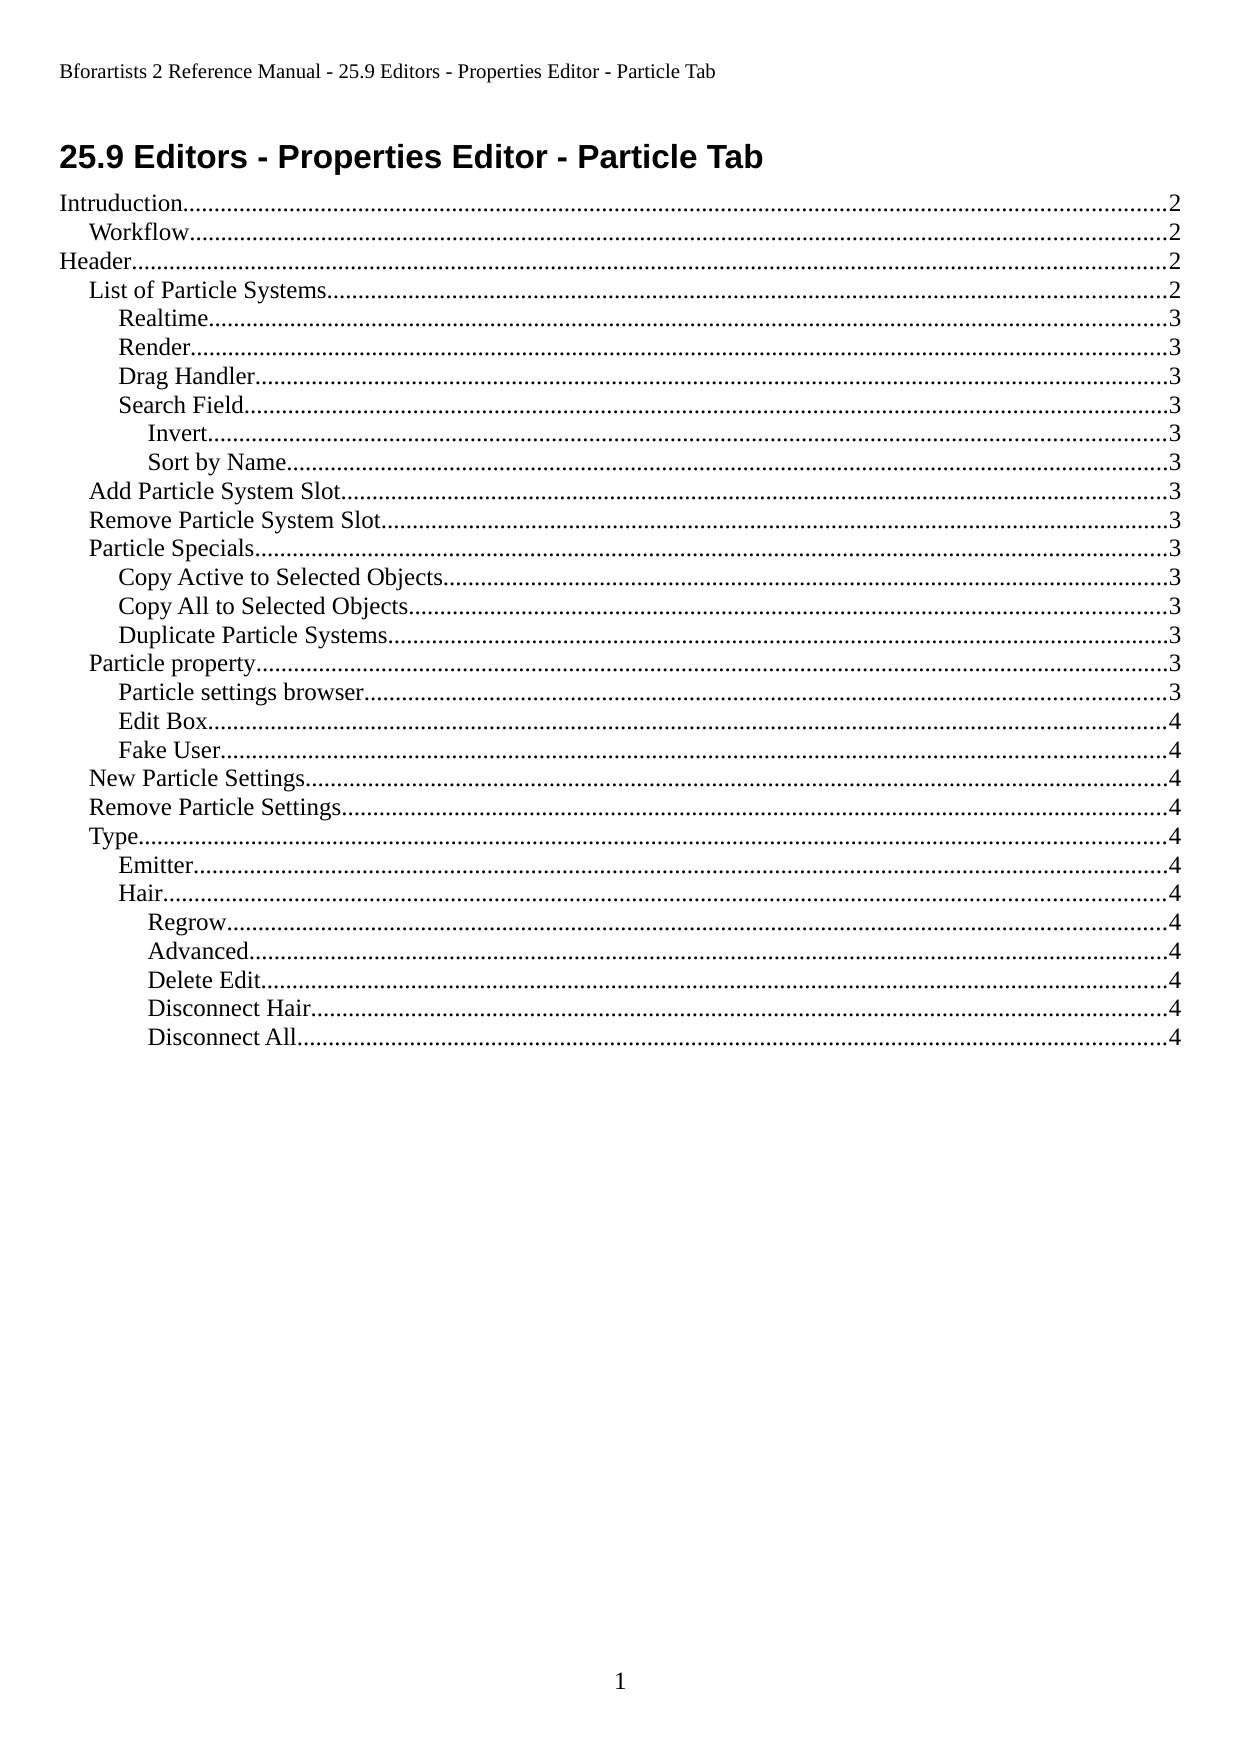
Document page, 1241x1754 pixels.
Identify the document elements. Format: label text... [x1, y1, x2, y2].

text Realtime 3 [118, 303, 1181, 332]
text Disconnect All 4 [147, 1022, 1181, 1051]
text Add Particle System Slot 3 [88, 476, 1181, 505]
text Particle property 3 [88, 648, 1181, 677]
text Workflow 2 [88, 217, 1181, 246]
text Advanced 4 [147, 936, 1181, 965]
text Drag Handler 3 [118, 361, 1181, 390]
text Edit Box 4 [118, 706, 1181, 735]
text Invert 3 [147, 418, 1181, 447]
subtitle 25.9 Editors - Properties Editor - Particle Tab [59, 138, 1181, 176]
text Search Field 3 [118, 390, 1181, 418]
text Emitter 4 [118, 850, 1181, 878]
text Header 2 [59, 246, 1181, 275]
text Intruduction 2 [59, 188, 1181, 217]
text Remove Particle Settings 4 [88, 792, 1181, 821]
text Remove Particle System Slot 3 [88, 505, 1181, 533]
text Sort by Name 3 [147, 447, 1181, 476]
text New Particle Settings 4 [88, 763, 1181, 792]
text Copy Active to Selected Objects 3 [118, 562, 1181, 591]
text Type 4 [88, 821, 1181, 850]
text Duplicate Particle Systems 3 [118, 620, 1181, 648]
text Delete Edit 4 [147, 965, 1181, 993]
text Hair 4 [118, 878, 1181, 907]
text Copy All to Selected Objects 3 [118, 591, 1181, 620]
text Fake User 4 [118, 735, 1181, 763]
text Render 3 [118, 332, 1181, 361]
text Particle settings browser 3 [118, 677, 1181, 706]
text List of Particle Systems 2 [88, 275, 1181, 303]
text Disconnect Hair 4 [147, 993, 1181, 1022]
text Regrow 4 [147, 907, 1181, 936]
text Particle Specials 3 [88, 533, 1181, 562]
